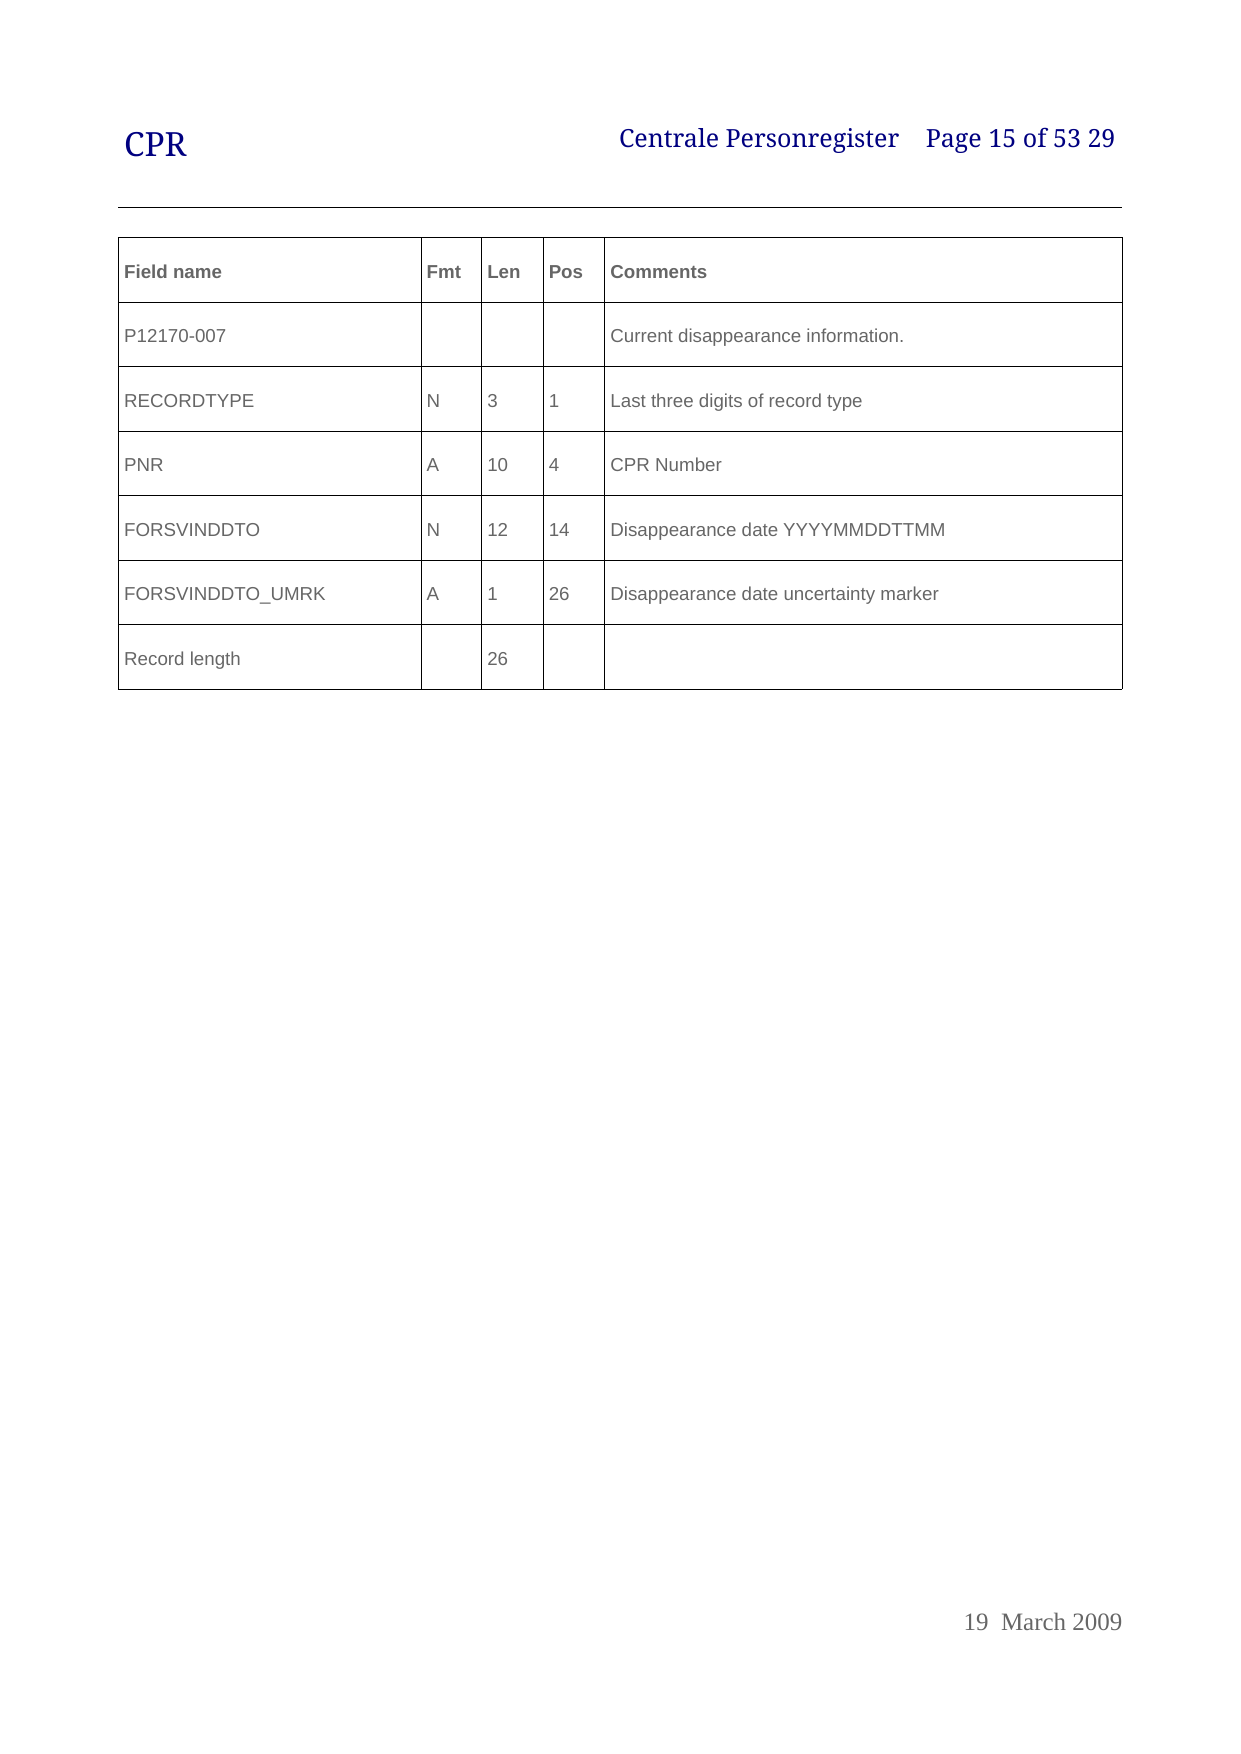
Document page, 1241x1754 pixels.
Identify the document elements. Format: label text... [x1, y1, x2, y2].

table_cell Last three digits of record type [605, 367, 1122, 431]
table_header Field name [119, 238, 421, 302]
table_cell A [422, 432, 481, 495]
table_cell 26 [482, 625, 543, 688]
table_cell 12 [482, 496, 543, 559]
table_cell [605, 625, 1122, 688]
table_cell [422, 625, 481, 688]
table_cell [544, 625, 604, 688]
table_header Len [482, 238, 543, 302]
table_cell [544, 303, 604, 366]
table_cell 3 [482, 367, 543, 431]
table_cell 4 [544, 432, 604, 495]
table_cell Disappearance date uncertainty marker [605, 561, 1122, 624]
table_cell 26 [544, 561, 604, 624]
table_cell FORSVINDDTO [119, 496, 421, 559]
table_cell N [422, 496, 481, 559]
table_cell A [422, 561, 481, 624]
table_header Pos [544, 238, 604, 302]
table_cell [482, 303, 543, 366]
table_cell 10 [482, 432, 543, 495]
table_cell PNR [119, 432, 421, 495]
table_cell CPR Number [605, 432, 1122, 495]
table_cell Disappearance date YYYYMMDDTTMM [605, 496, 1122, 559]
table_cell 1 [544, 367, 604, 431]
table_cell [422, 303, 481, 366]
table_cell FORSVINDDTO_UMRK [119, 561, 421, 624]
table_header Comments [605, 238, 1122, 302]
table_cell P12170-007 [119, 303, 421, 366]
table_cell 14 [544, 496, 604, 559]
table_cell RECORDTYPE [119, 367, 421, 431]
table_cell N [422, 367, 481, 431]
table_cell Current disappearance information. [605, 303, 1122, 366]
table_cell 1 [482, 561, 543, 624]
table_cell Record length [119, 625, 421, 688]
table_header Fmt [422, 238, 481, 302]
